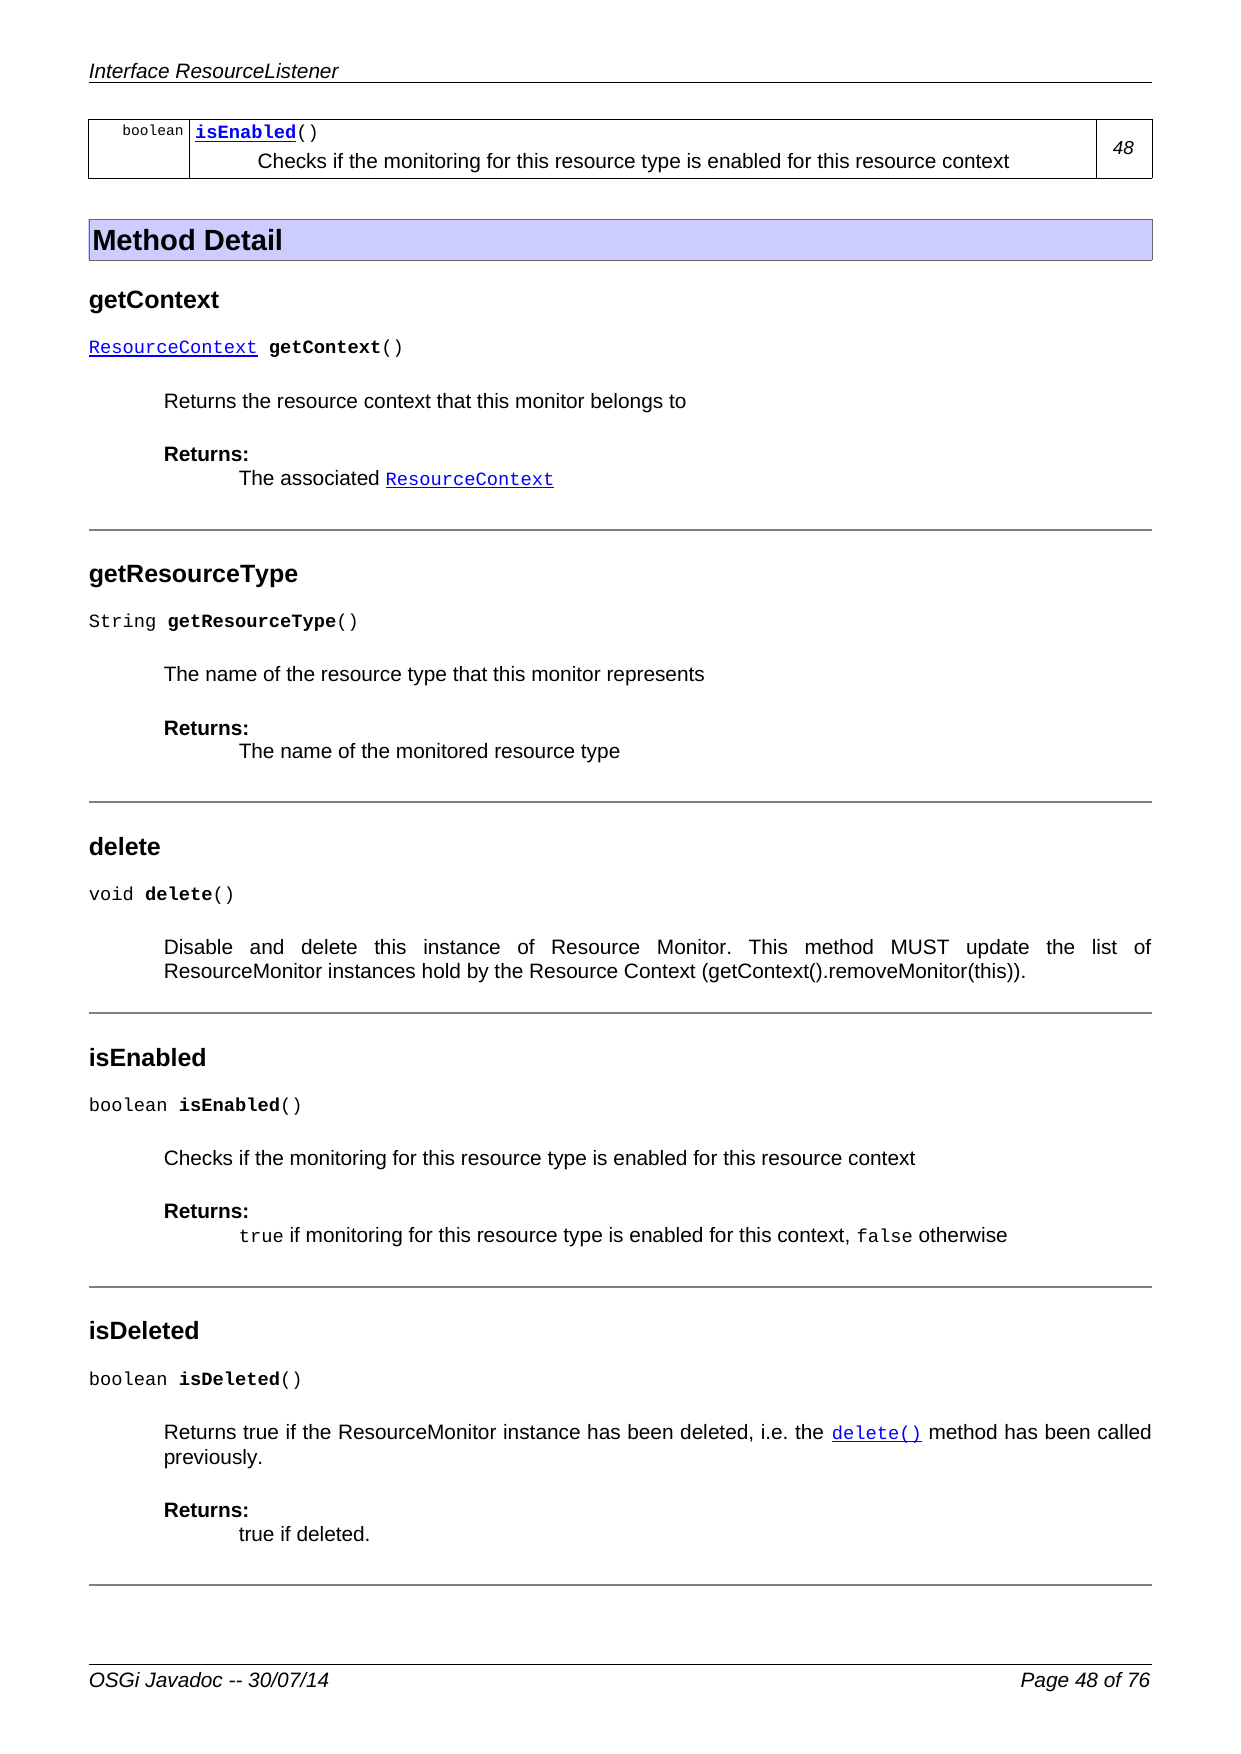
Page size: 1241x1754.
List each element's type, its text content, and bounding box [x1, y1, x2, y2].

text true if monitoring for this resource type is enabled for this context, false otherwise [238, 1223, 1152, 1248]
text Returns: [163, 1498, 1152, 1522]
subtitle Method Detail [90, 220, 1152, 260]
text ResourceContext getContext() [88, 338, 1152, 359]
text true if deleted. [238, 1522, 1152, 1546]
text The name of the resource type that this monitor represents [163, 662, 1152, 686]
subtitle isDeleted [88, 1316, 1152, 1345]
text boolean isDeleted() [88, 1369, 1152, 1391]
text Returns: [163, 1199, 1152, 1223]
text Returns true if the ResourceMonitor instance has been deleted, i.e. the delete() method has been called previously. [163, 1420, 1152, 1469]
text boolean isEnabled() [88, 1095, 1152, 1117]
table_cell 48 [1097, 120, 1152, 177]
text Checks if the monitoring for this resource type is enabled for this resource context [163, 1146, 1152, 1170]
text Disable and delete this instance of Resource Monitor. This method MUST update the list of ResourceMonitor instances hold by the Resource Context (getContext().removeMonitor(this)). [163, 935, 1152, 983]
text Returns: [163, 442, 1152, 466]
text Returns: [163, 715, 1152, 739]
subtitle getResourceType [88, 559, 1152, 588]
subtitle isEnabled [88, 1042, 1152, 1071]
text The name of the monitored resource type [238, 739, 1152, 763]
text Returns the resource context that this monitor belongs to [163, 388, 1152, 412]
subtitle getContext [88, 285, 1152, 314]
table_cell boolean [89, 120, 189, 177]
text void delete() [88, 884, 1152, 906]
subtitle delete [88, 832, 1152, 860]
table_cell isEnabled() Checks if the monitoring for this resource type is enabled for this resource context [190, 120, 1096, 177]
text The associated ResourceContext [238, 466, 1152, 491]
text String getResourceType() [88, 612, 1152, 633]
